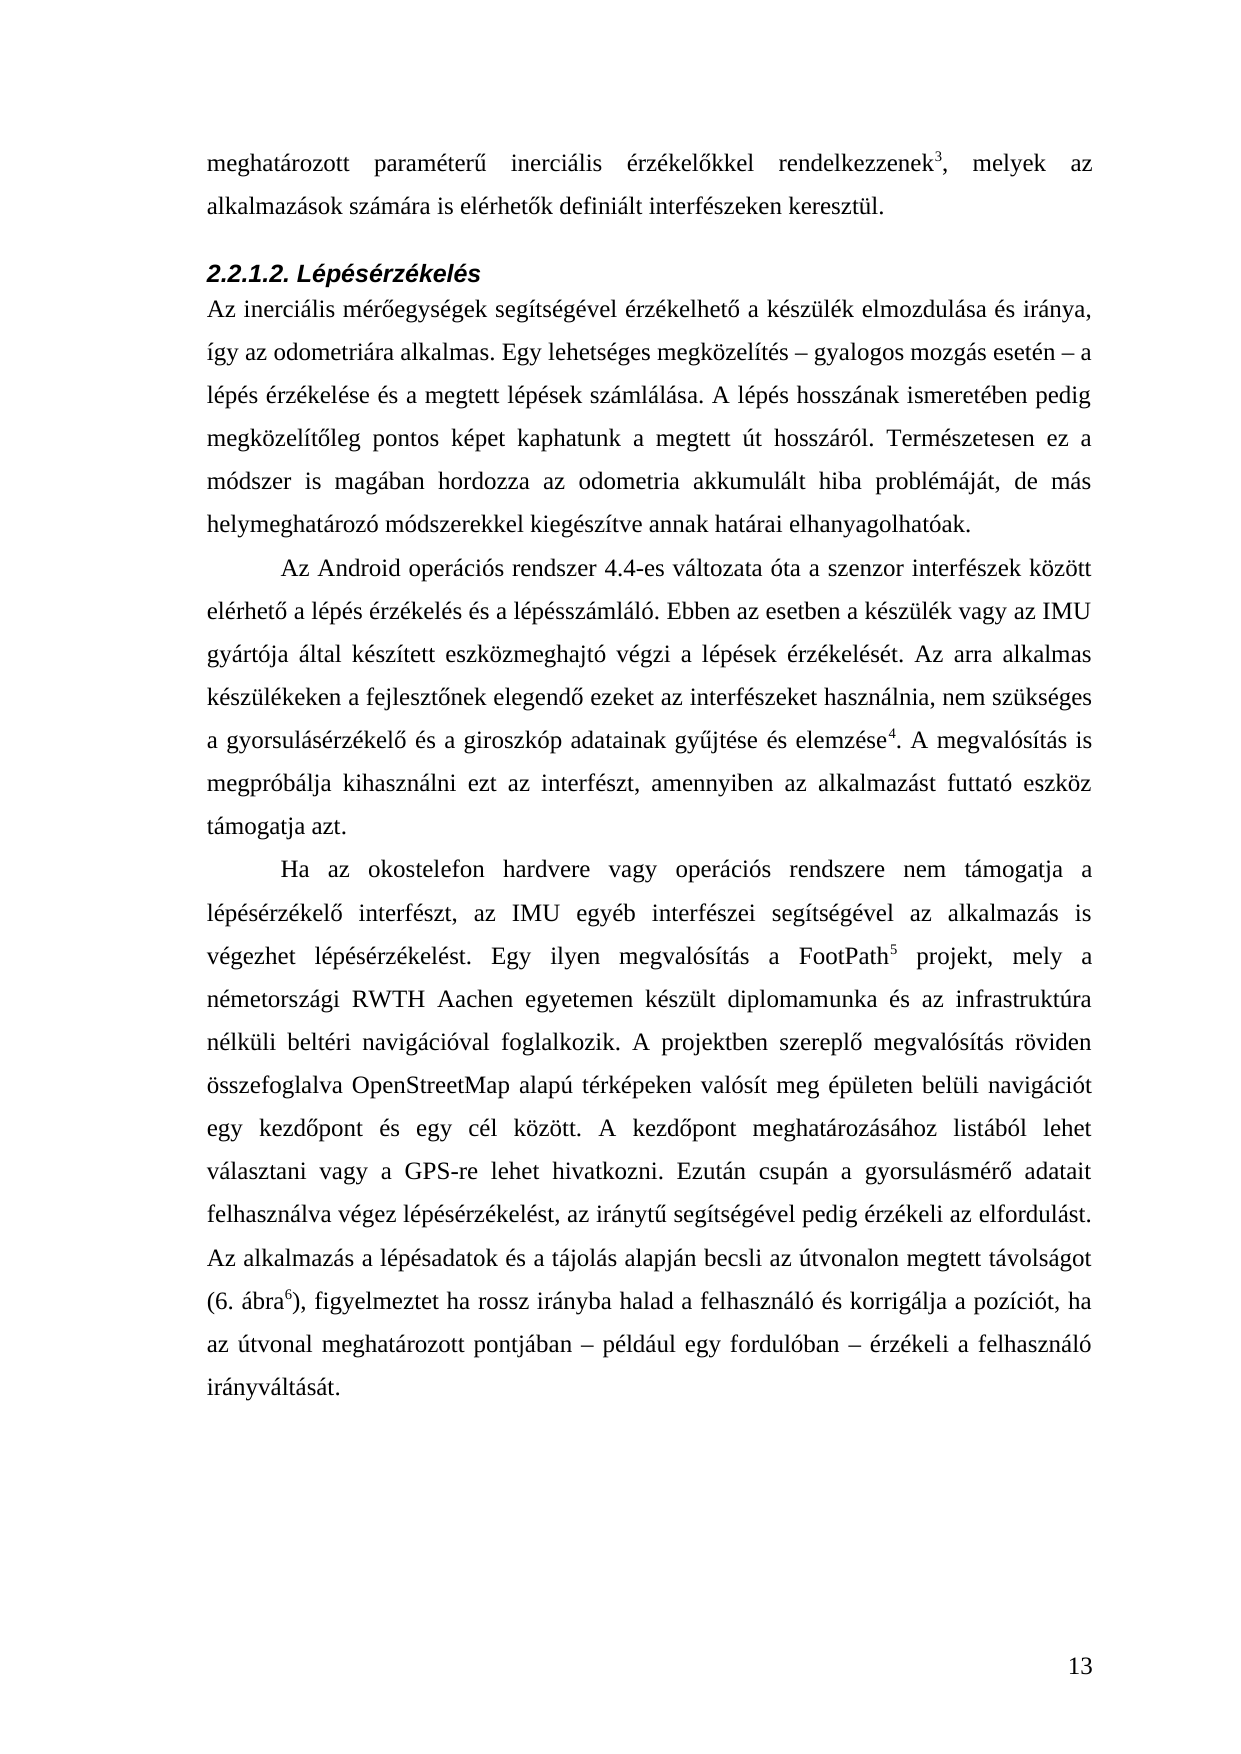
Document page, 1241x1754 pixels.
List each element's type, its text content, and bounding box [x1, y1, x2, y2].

text Ha az okostelefon hardvere vagy operációs rendszere nem támogatja a lépésérzékelő interfészt, az IMU egyéb interfészei segítségével az alkalmazás is végezhet lépésérzékelést. Egy ilyen megvalósítás a FootPath projekt, mely a németországi RWTH Aachen egyetemen készült diplomamunka és az infrastruktúra nélküli beltéri navigációval foglalkozik. A projektben szereplő megvalósítás röviden összefoglalva OpenStreetMap alapú térképeken valósít meg épületen belüli navigációt egy kezdőpont és egy cél között. A kezdőpont meghatározásához listából lehet választani vagy a GPS-re lehet hivatkozni. Ezután csupán a gyorsulásmérő adatait felhasználva végez lépésérzékelést, az iránytű segítségével pedig érzékeli az elfordulást. Az alkalmazás a lépésadatok és a tájolás alapján becsli az útvonalon megtett távolságot (6. ábra), figyelmeztet ha rossz irányba halad a felhasználó és korrigálja a pozíciót, ha az útvonal meghatározott pontjában – például egy fordulóban – érzékeli a felhasználó irányváltását. [207, 854, 1093, 1401]
text meghatározott paraméterű inerciális érzékelőkkel rendelkezzenek, melyek az alkalmazások számára is elérhetők definiált interfészeken keresztül. [207, 148, 1093, 219]
text Az inerciális mérőegységek segítségével érzékelhető a készülék elmozdulása és iránya, így az odometriára alkalmas. Egy lehetséges megközelítés – gyalogos mozgás esetén – a lépés érzékelése és a megtett lépések számlálása. A lépés hosszának ismeretében pedig megközelítőleg pontos képet kaphatunk a megtett út hosszáról. Természetesen ez a módszer is magában hordozza az odometria akkumulált hiba problémáját, de más helymeghatározó módszerekkel kiegészítve annak határai elhanyagolhatóak. [207, 294, 1093, 538]
subtitle Lépésérzékelés [207, 259, 1093, 287]
text Az Android operációs rendszer 4.4-es változata óta a szenzor interfészek között elérhető a lépés érzékelés és a lépésszámláló. Ebben az esetben a készülék vagy az IMU gyártója által készített eszközmeghajtó végzi a lépések érzékelését. Az arra alkalmas készülékeken a fejlesztőnek elegendő ezeket az interfészeket használnia, nem szükséges a gyorsulásérzékelő és a giroszkóp adatainak gyűjtése és elemzése. A megvalósítás is megpróbálja kihasználni ezt az interfészt, amennyiben az alkalmazást futtató eszköz támogatja azt. [207, 553, 1093, 840]
